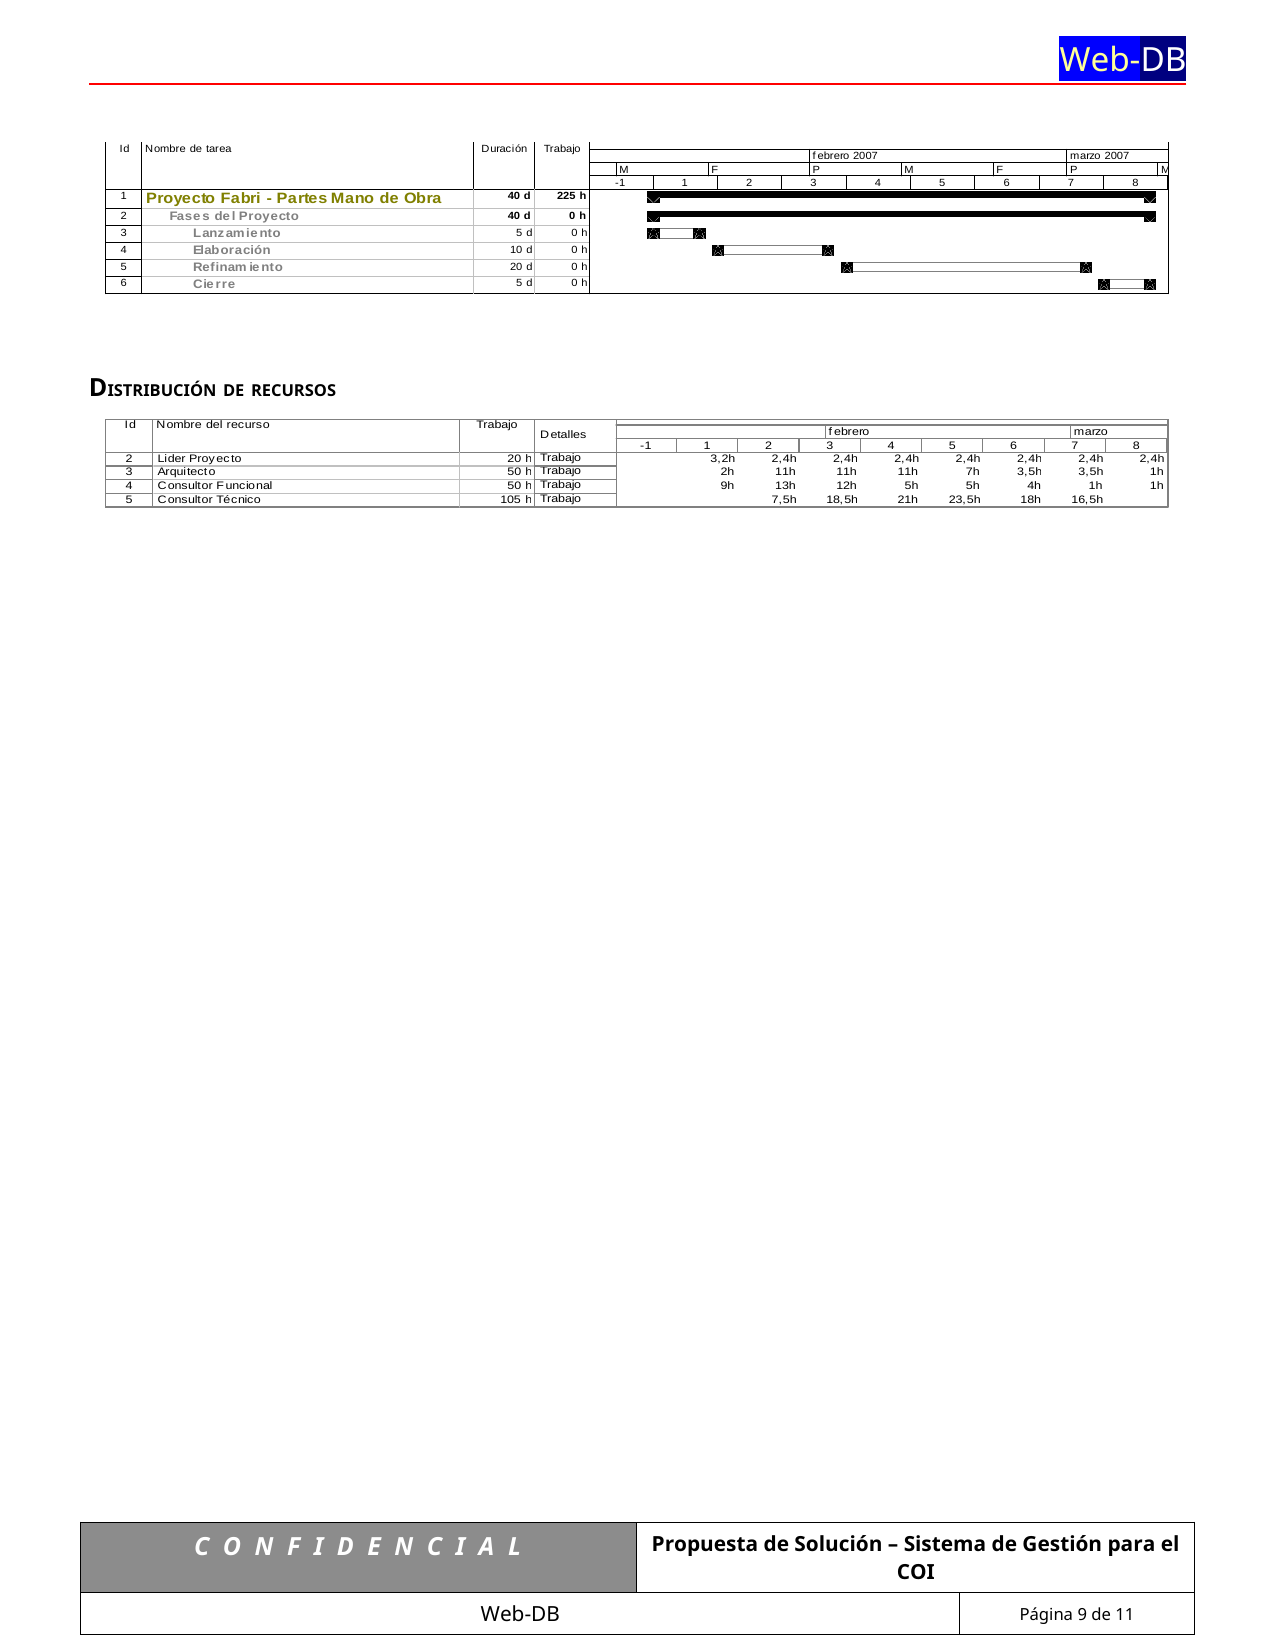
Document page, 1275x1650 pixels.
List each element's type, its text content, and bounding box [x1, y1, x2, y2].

subtitle Distribución de recursos [89, 370, 1186, 404]
